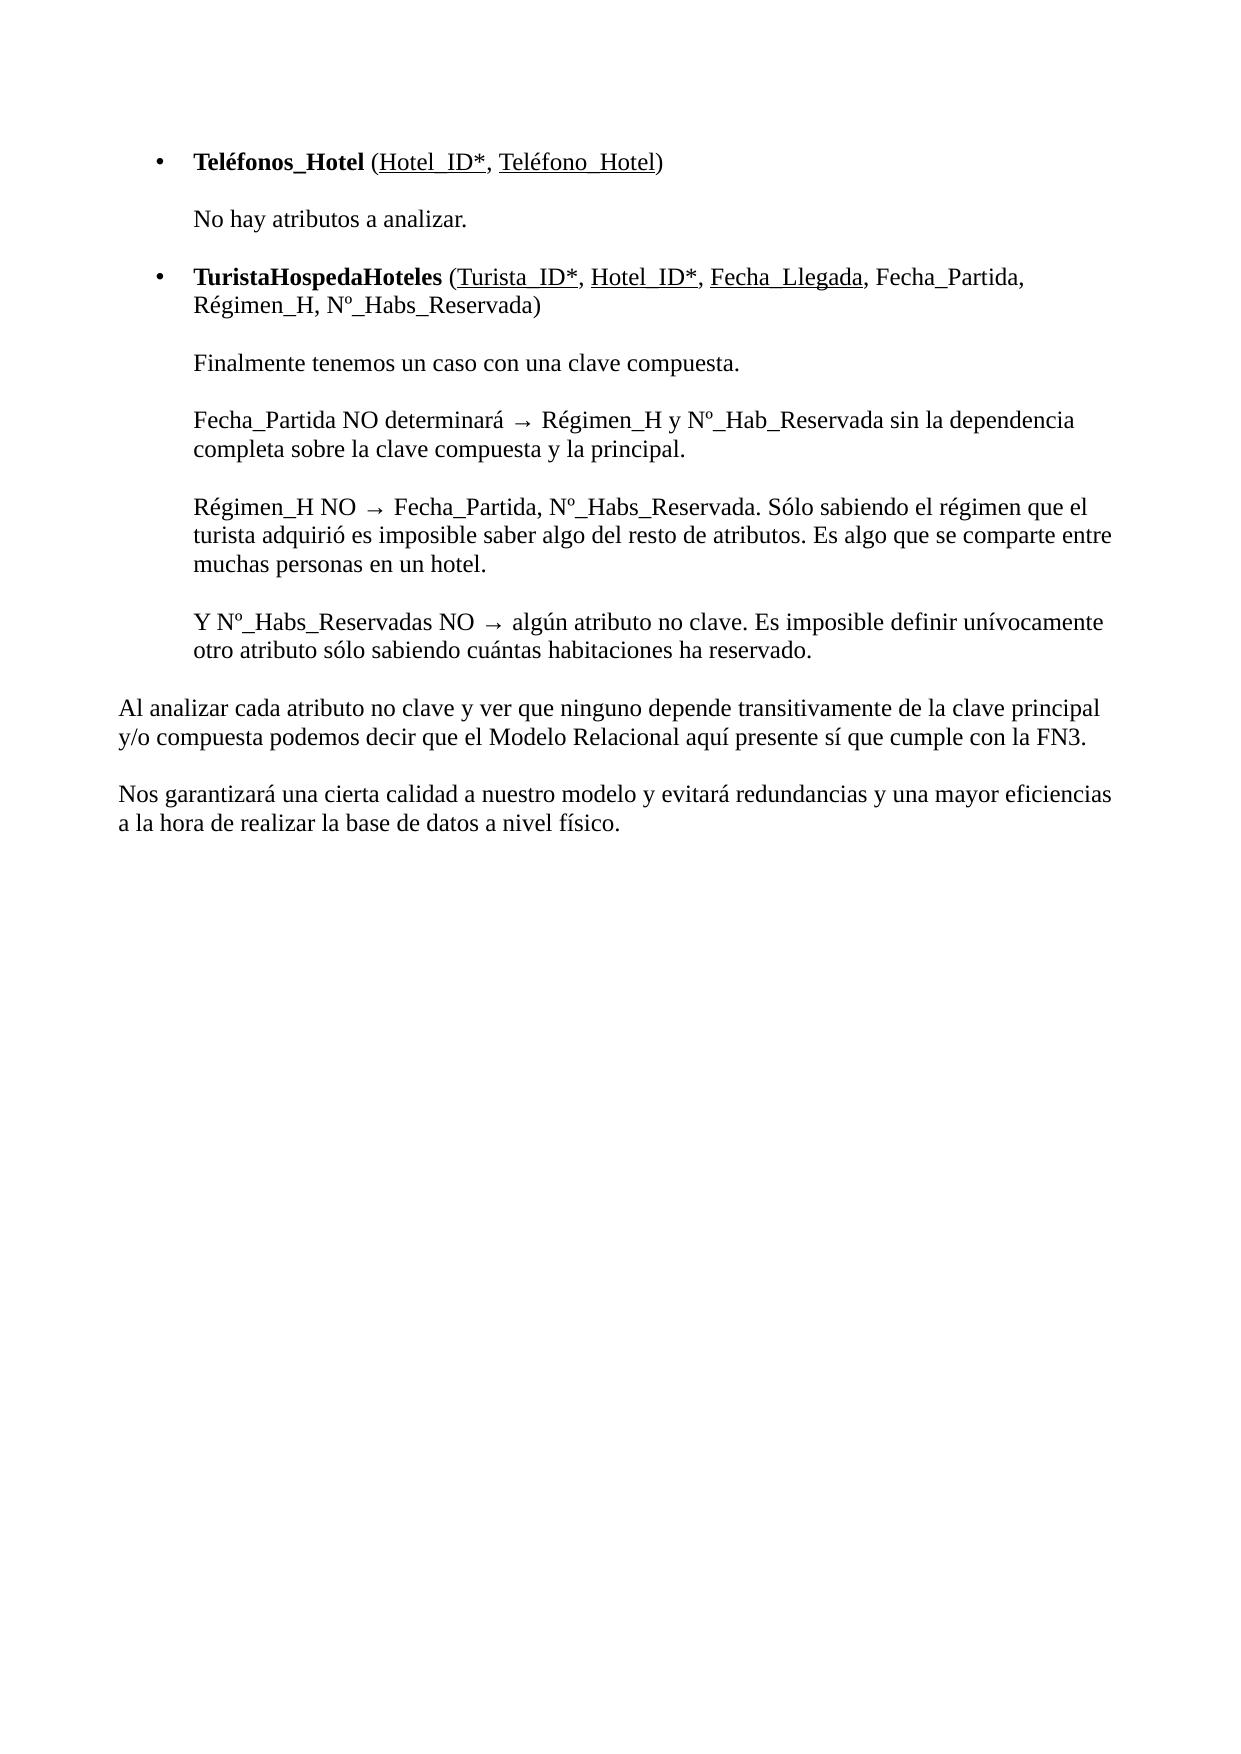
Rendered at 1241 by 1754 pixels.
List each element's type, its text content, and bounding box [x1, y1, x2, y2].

list Teléfonos_Hotel (Hotel_ID*, Teléfono_Hotel) No hay atributos a analizar. [156, 147, 1122, 262]
text Al analizar cada atributo no clave y ver que ninguno depende transitivamente de la clave principal y/o compuesta podemos decir que el Modelo Relacional aquí presente sí que cumple con la FN3. [118, 693, 1122, 751]
text Nos garantizará una cierta calidad a nuestro modelo y evitará redundancias y una mayor eficiencias a la hora de realizar la base de datos a nivel físico. [118, 779, 1122, 837]
list TuristaHospedaHoteles (Turista_ID*, Hotel_ID*, Fecha_Llegada, Fecha_Partida, Régimen_H, Nº_Habs_Reservada) Finalmente tenemos un caso con una clave compuesta. Fecha_Partida NO determinará → Régimen_H y Nº_Hab_Reservada sin la dependencia completa sobre la clave compuesta y la principal. Régimen_H NO → Fecha_Partida, Nº_Habs_Reservada. Sólo sabiendo el régimen que el turista adquirió es imposible saber algo del resto de atributos. Es algo que se comparte entre muchas personas en un hotel. Y Nº_Habs_Reservadas NO → algún atributo no clave. Es imposible definir unívocamente otro atributo sólo sabiendo cuántas habitaciones ha reservado. [156, 262, 1122, 664]
list [156, 118, 1122, 147]
